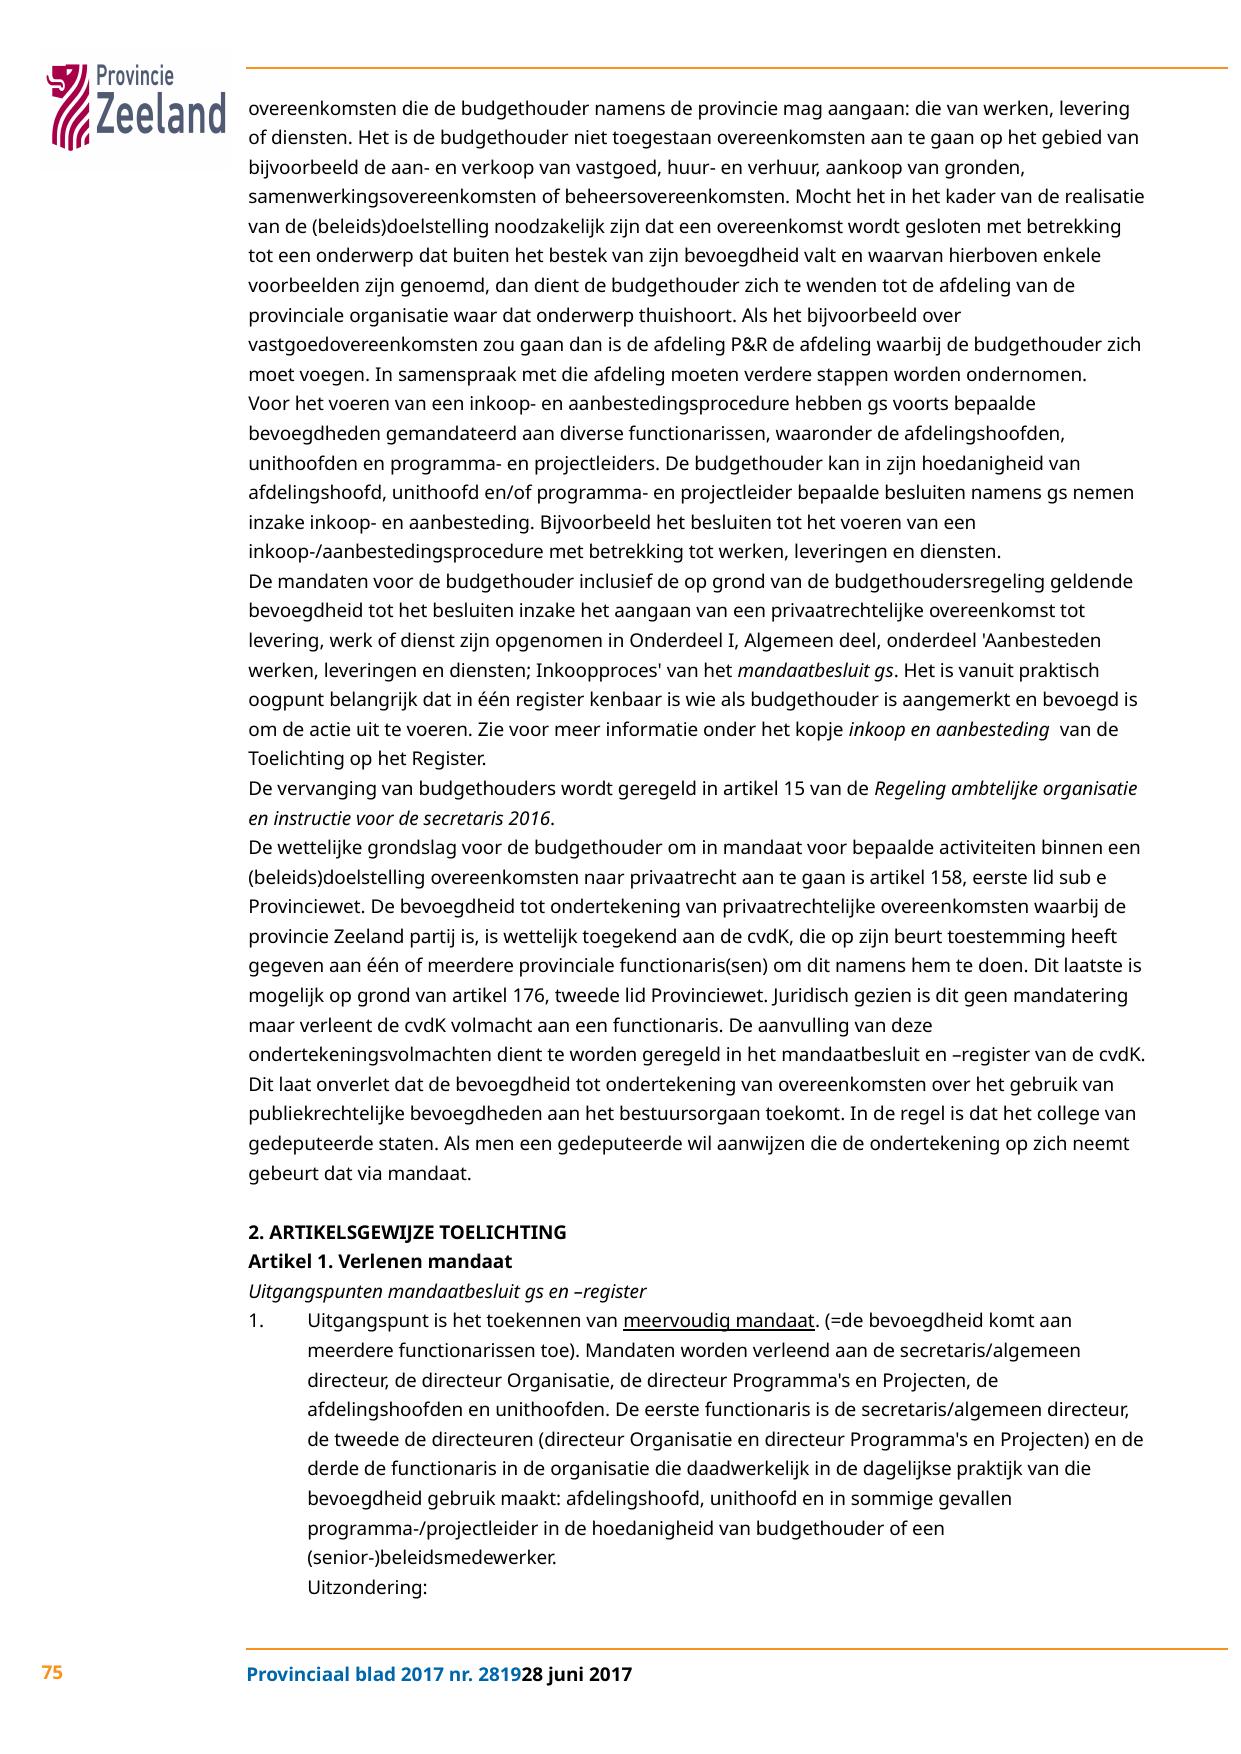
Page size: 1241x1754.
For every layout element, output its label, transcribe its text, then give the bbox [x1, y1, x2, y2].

list Uitzondering: [248, 1574, 1152, 1600]
text Uitgangspunten mandaatbesluit gs en –register [248, 1278, 1152, 1304]
text Voor het voeren van een inkoop- en aanbestedingsprocedure hebben gs voorts bepaalde bevoegdheden gemandateerd aan diverse functionarissen, waaronder de afdelingshoofden, unithoofden en programma- en projectleiders. De budgethouder kan in zijn hoedanigheid van afdelingshoofd, unithoofd en/of programma- en projectleider bepaalde besluiten namens gs nemen inzake inkoop- en aanbesteding. Bijvoorbeeld het besluiten tot het voeren van een inkoop-/aanbestedingsprocedure met betrekking tot werken, leveringen en diensten. [248, 391, 1152, 564]
list Uitgangspunt is het toekennen van meervoudig mandaat. (=de bevoegdheid komt aan meerdere functionarissen toe). Mandaten worden verleend aan de secretaris/algemeen directeur, de directeur Organisatie, de directeur Programma's en Projecten, de afdelingshoofden en unithoofden. De eerste functionaris is de secretaris/algemeen directeur, de tweede de directeuren (directeur Organisatie en directeur Programma's en Projecten) en de derde de functionaris in de organisatie die daadwerkelijk in de dagelijkse praktijk van die bevoegdheid gebruik maakt: afdelingshoofd, unithoofd en in sommige gevallen programma-/projectleider in de hoedanigheid van budgethouder of een (senior-)beleidsmedewerker. [248, 1308, 1152, 1570]
text De wettelijke grondslag voor de budgethouder om in mandaat voor bepaalde activiteiten binnen een (beleids)doelstelling overeenkomsten naar privaatrecht aan te gaan is artikel 158, eerste lid sub e Provinciewet. De bevoegdheid tot ondertekening van privaatrechtelijke overeenkomsten waarbij de provincie Zeeland partij is, is wettelijk toegekend aan de cvdK, die op zijn beurt toestemming heeft gegeven aan één of meerdere provinciale functionaris(sen) om dit namens hem te doen. Dit laatste is mogelijk op grond van artikel 176, tweede lid Provinciewet. Juridisch gezien is dit geen mandatering maar verleent de cvdK volmacht aan een functionaris. De aanvulling van deze ondertekeningsvolmachten dient te worden geregeld in het mandaatbesluit en –register van de cvdK. Dit laat onverlet dat de bevoegdheid tot ondertekening van overeenkomsten over het gebruik van publiekrechtelijke bevoegdheden aan het bestuursorgaan toekomt. In de regel is dat het college van gedeputeerde staten. Als men een gedeputeerde wil aanwijzen die de ondertekening op zich neemt gebeurt dat via mandaat. [248, 834, 1152, 1186]
text De mandaten voor de budgethouder inclusief de op grond van de budgethoudersregeling geldende bevoegdheid tot het besluiten inzake het aangaan van een privaatrechtelijke overeenkomst tot levering, werk of dienst zijn opgenomen in Onderdeel I, Algemeen deel, onderdeel 'Aanbesteden werken, leveringen en diensten; Inkoopproces' van het mandaatbesluit gs. Het is vanuit praktisch oogpunt belangrijk dat in één register kenbaar is wie als budgethouder is aangemerkt en bevoegd is om de actie uit te voeren. Zie voor meer informatie onder het kopje inkoop en aanbesteding van de Toelichting op het Register. [248, 568, 1152, 771]
text De vervanging van budgethouders wordt geregeld in artikel 15 van de Regeling ambtelijke organisatie en instructie voor de secretaris 2016. [248, 775, 1152, 831]
picture [41, 47, 231, 172]
text Artikel 1. Verlenen mandaat [248, 1248, 1152, 1274]
text overeenkomsten die de budgethouder namens de provincie mag aangaan: die van werken, levering of diensten. Het is de budgethouder niet toegestaan overeenkomsten aan te gaan op het gebied van bijvoorbeeld de aan- en verkoop van vastgoed, huur- en verhuur, aankoop van gronden, samenwerkingsovereenkomsten of beheersovereenkomsten. Mocht het in het kader van de realisatie van de (beleids)doelstelling noodzakelijk zijn dat een overeenkomst wordt gesloten met betrekking tot een onderwerp dat buiten het bestek van zijn bevoegdheid valt en waarvan hierboven enkele voorbeelden zijn genoemd, dan dient de budgethouder zich te wenden tot de afdeling van de provinciale organisatie waar dat onderwerp thuishoort. Als het bijvoorbeeld over vastgoedovereenkomsten zou gaan dan is de afdeling P&R de afdeling waarbij de budgethouder zich moet voegen. In samenspraak met die afdeling moeten verdere stappen worden ondernomen. [248, 95, 1152, 387]
text 2. ARTIKELSGEWIJZE TOELICHTING [248, 1219, 1152, 1245]
